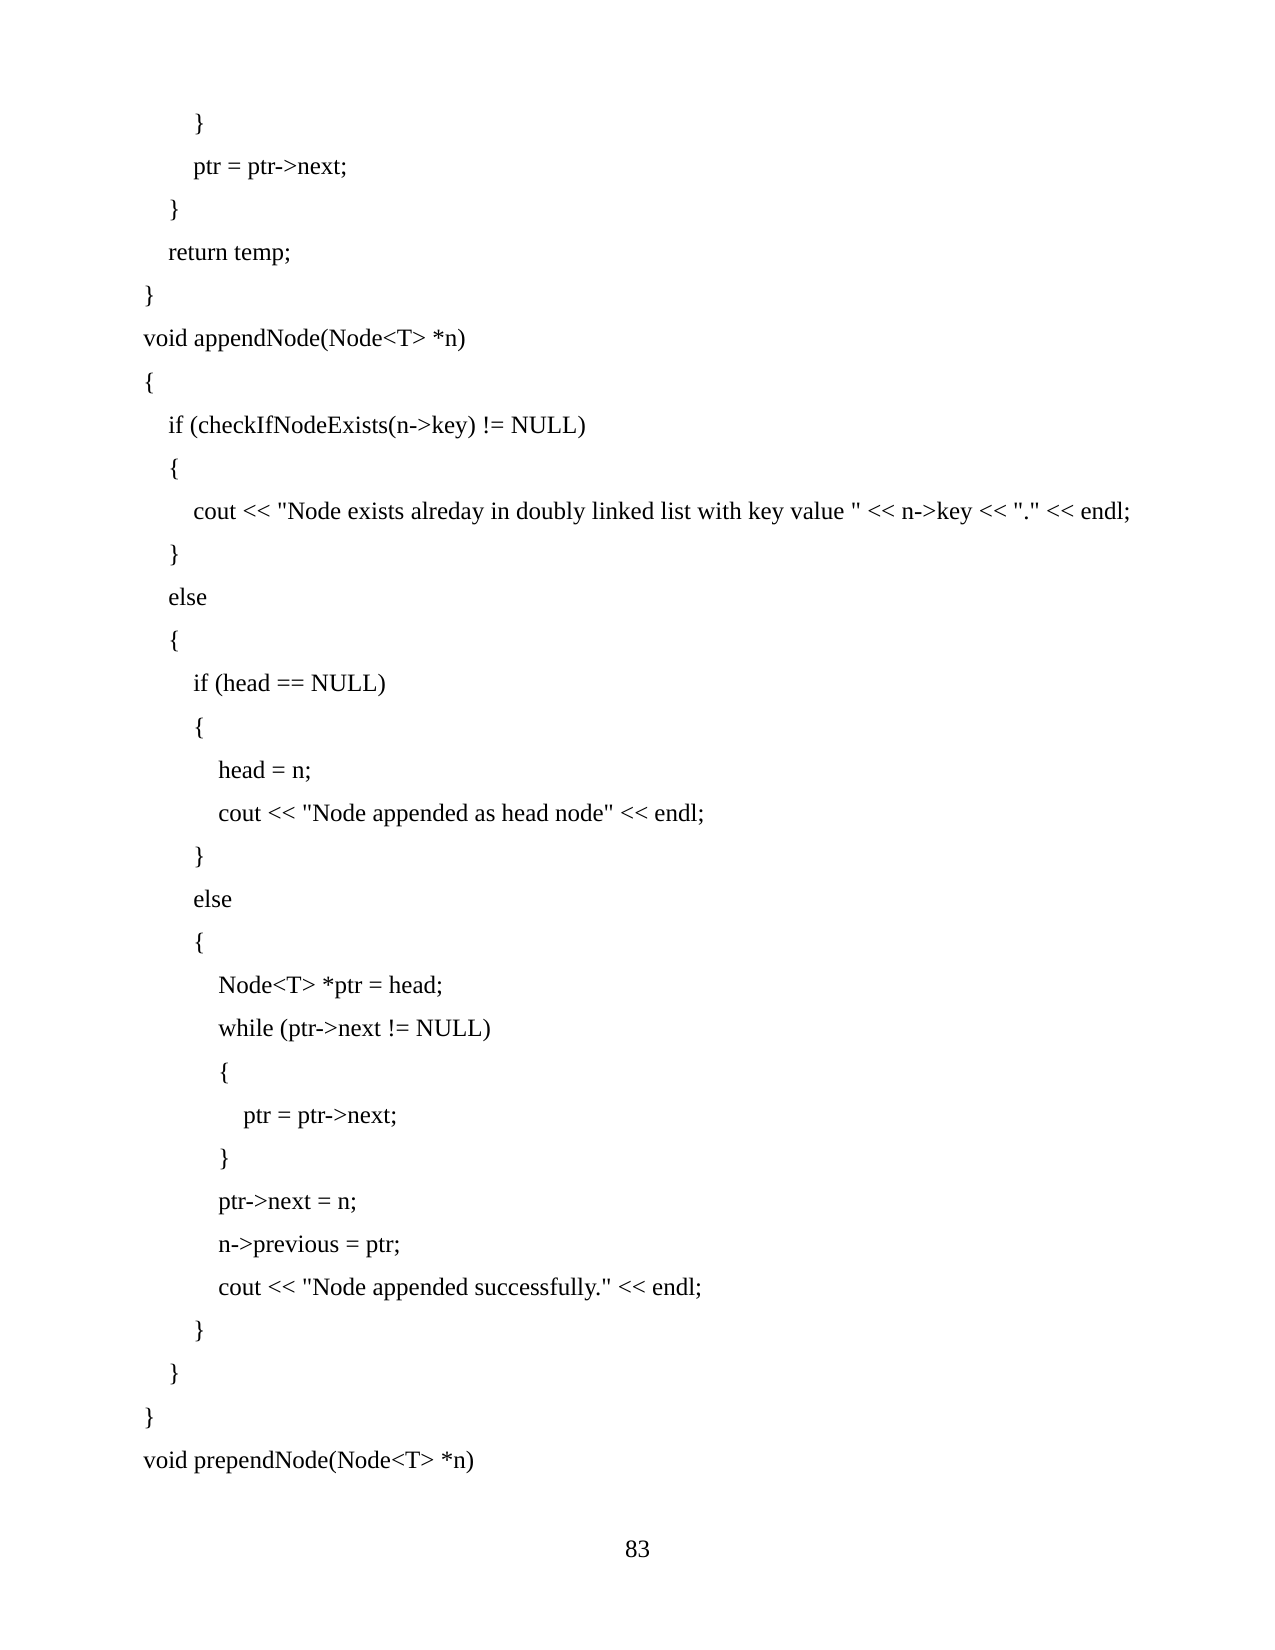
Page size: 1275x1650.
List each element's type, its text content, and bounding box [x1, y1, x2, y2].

text if (checkIfNodeExists(n->key) != NULL) [118, 410, 1157, 438]
text return temp; [118, 237, 1157, 266]
text } [118, 1315, 1157, 1344]
text ptr = ptr->next; [118, 151, 1157, 180]
text Node<T> *ptr = head; [118, 970, 1157, 999]
text } [118, 194, 1157, 223]
text } [118, 280, 1157, 309]
text ptr = ptr->next; [118, 1100, 1157, 1128]
text { [118, 453, 1157, 482]
text else [118, 884, 1157, 913]
text cout << "Node appended as head node" << endl; [118, 798, 1157, 827]
text while (ptr->next != NULL) [118, 1013, 1157, 1042]
text } [118, 841, 1157, 870]
text ptr->next = n; [118, 1186, 1157, 1215]
text cout << "Node appended successfully." << endl; [118, 1272, 1157, 1301]
text { [118, 712, 1157, 740]
text { [118, 625, 1157, 654]
text { [118, 367, 1157, 395]
text else [118, 582, 1157, 611]
text void prependNode(Node<T> *n) [118, 1445, 1157, 1473]
text } [118, 1358, 1157, 1387]
text } [118, 1143, 1157, 1172]
text { [118, 1057, 1157, 1085]
text if (head == NULL) [118, 668, 1157, 697]
text n->previous = ptr; [118, 1229, 1157, 1258]
text } [118, 539, 1157, 568]
text { [118, 927, 1157, 956]
text head = n; [118, 755, 1157, 783]
text void appendNode(Node<T> *n) [118, 323, 1157, 352]
text } [118, 1402, 1157, 1430]
text } [118, 108, 1157, 137]
text cout << "Node exists alreday in doubly linked list with key value " << n->key << "." << endl; [118, 496, 1157, 525]
